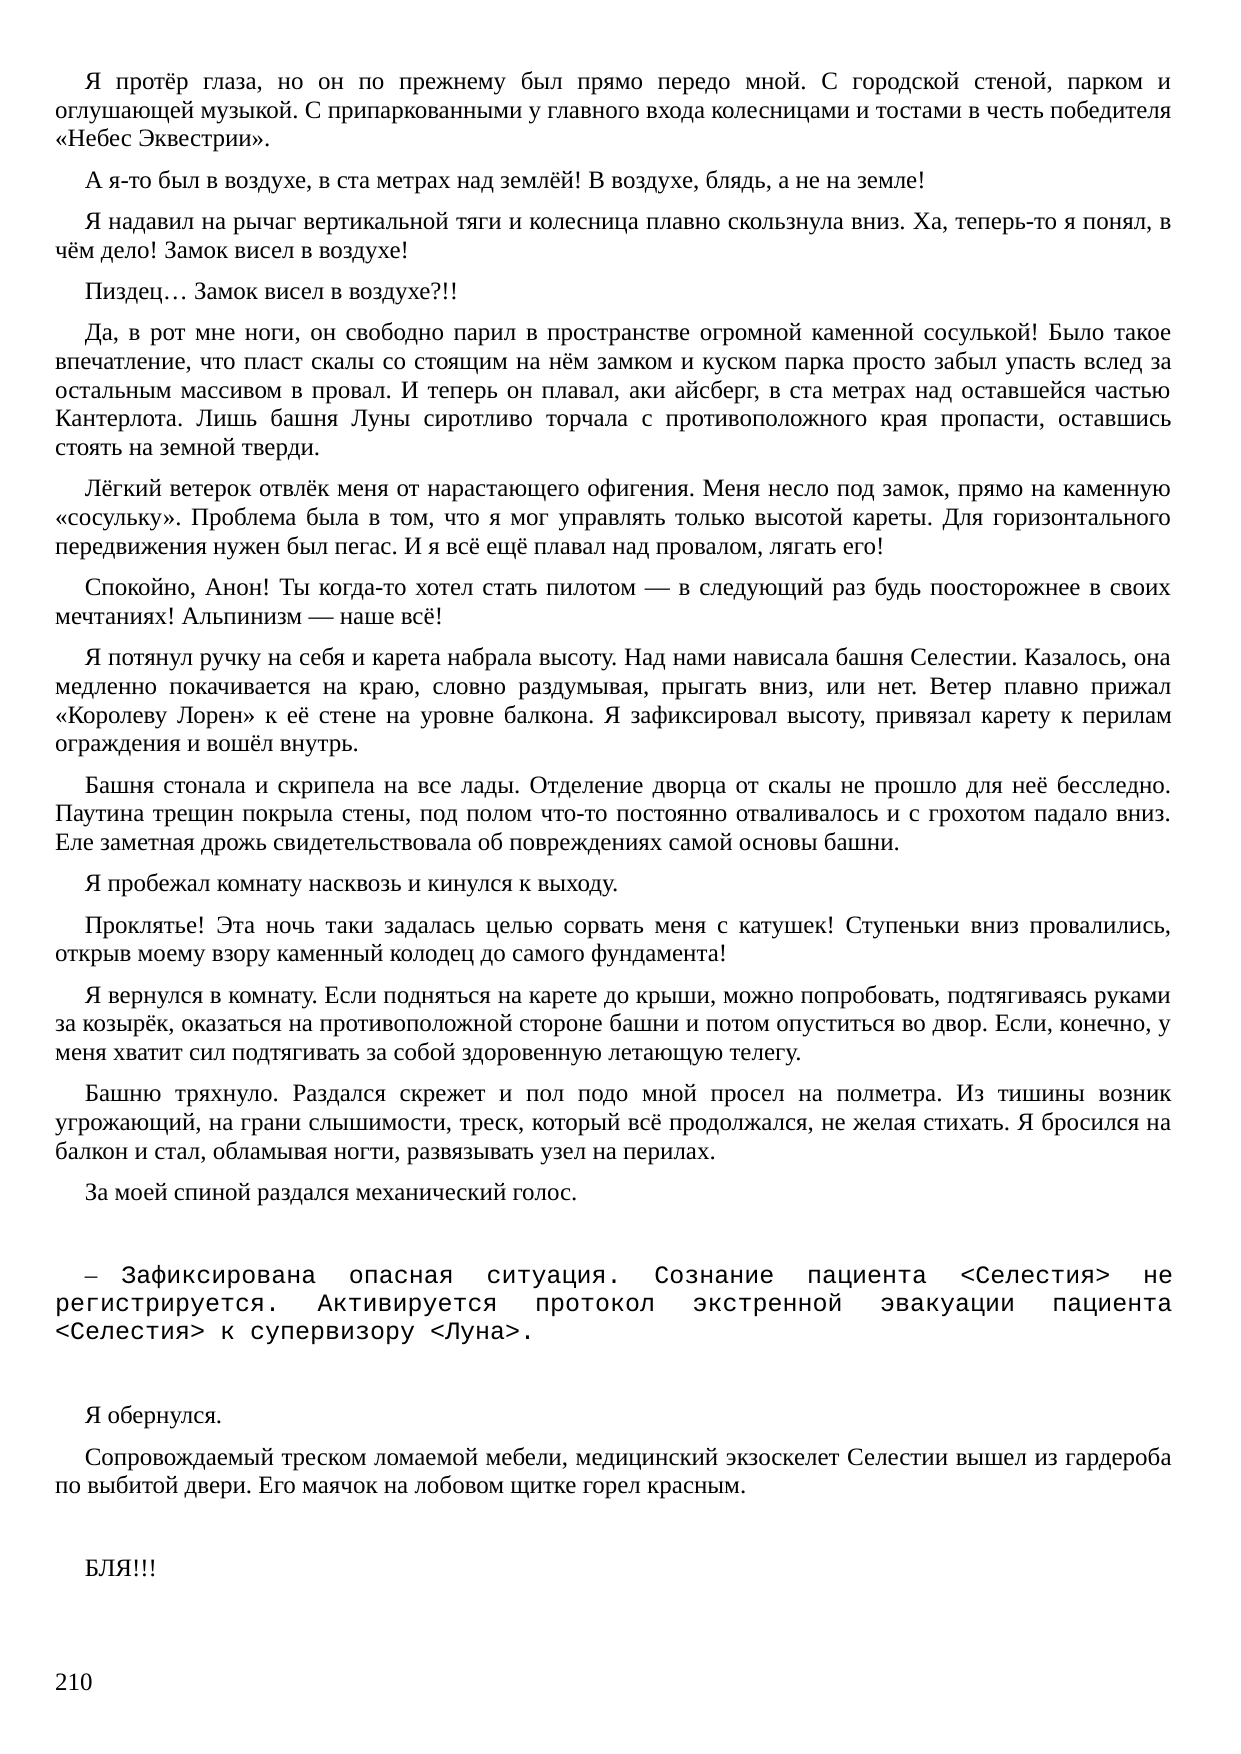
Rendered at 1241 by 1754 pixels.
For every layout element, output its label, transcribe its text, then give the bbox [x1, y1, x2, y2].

text Башня стонала и скрипела на все лады. Отделение дворца от скалы не прошло для неё бесследно. Паутина трещин покрыла стены, под полом что-то постоянно отваливалось и с грохотом падало вниз. Еле заметная дрожь свидетельствовала об повреждениях самой основы башни. [55, 770, 1173, 856]
text Я вернулся в комнату. Если подняться на карете до крыши, можно попробовать, подтягиваясь руками за козырёк, оказаться на противоположной стороне башни и потом опуститься во двор. Если, конечно, у меня хватит сил подтягивать за собой здоровенную летающую телегу. [55, 980, 1173, 1066]
text А я-то был в воздухе, в ста метрах над землёй! В воздухе, блядь, а не на земле! [55, 165, 1173, 193]
text Я обернулся. [55, 1401, 1173, 1429]
text Я надавил на рычаг вертикальной тяги и колесница плавно скользнула вниз. Ха, теперь-то я понял, в чём дело! Замок висел в воздухе! [55, 206, 1173, 263]
text Да, в рот мне ноги, он свободно парил в пространстве огромной каменной сосулькой! Было такое впечатление, что пласт скалы со стоящим на нём замком и куском парка просто забыл упасть вслед за остальным массивом в провал. И теперь он плавал, аки айсберг, в ста метрах над оставшейся частью Кантерлота. Лишь башня Луны сиротливо торчала с противоположного края пропасти, оставшись стоять на земной тверди. [55, 317, 1173, 461]
text Я протёр глаза, но он по прежнему был прямо передо мной. С городской стеной, парком и оглушающей музыкой. С припаркованными у главного входа колесницами и тостами в честь победителя «Небес Эквестрии». [55, 66, 1173, 152]
text Спокойно, Анон! Ты когда-то хотел стать пилотом — в следующий раз будь поосторожнее в своих мечтаниях! Альпинизм — наше всё! [55, 572, 1173, 630]
text Пиздец… Замок висел в воздухе?!! [55, 276, 1173, 305]
text БЛЯ!!! [55, 1553, 1173, 1582]
text – Зафиксирована опасная ситуация. Сознание пациента <Селестия> не регистрируется. Активируется протокол экстренной эвакуации пациента <Селестия> к супервизору <Луна>. [55, 1260, 1173, 1347]
text Я потянул ручку на себя и карета набрала высоту. Над нами нависала башня Селестии. Казалось, она медленно покачивается на краю, словно раздумывая, прыгать вниз, или нет. Ветер плавно прижал «Королеву Лорен» к её стене на уровне балкона. Я зафиксировал высоту, привязал карету к перилам ограждения и вошёл внутрь. [55, 642, 1173, 757]
text За моей спиной раздался механический голос. [55, 1177, 1173, 1206]
text Лёгкий ветерок отвлёк меня от нарастающего офигения. Меня несло под замок, прямо на каменную «сосульку». Проблема была в том, что я мог управлять только высотой кареты. Для горизонтального передвижения нужен был пегас. И я всё ещё плавал над провалом, лягать его! [55, 473, 1173, 560]
text Сопровождаемый треском ломаемой мебели, медицинский экзоскелет Селестии вышел из гардероба по выбитой двери. Его маячок на лобовом щитке горел красным. [55, 1442, 1173, 1499]
text Башню тряхнуло. Раздался скрежет и пол подо мной просел на полметра. Из тишины возник угрожающий, на грани слышимости, треск, который всё продолжался, не желая стихать. Я бросился на балкон и стал, обламывая ногти, развязывать узел на перилах. [55, 1078, 1173, 1165]
text Проклятье! Эта ночь таки задалась целью сорвать меня с катушек! Ступеньки вниз провалились, открыв моему взору каменный колодец до самого фундамента! [55, 910, 1173, 967]
text Я пробежал комнату насквозь и кинулся к выходу. [55, 868, 1173, 897]
